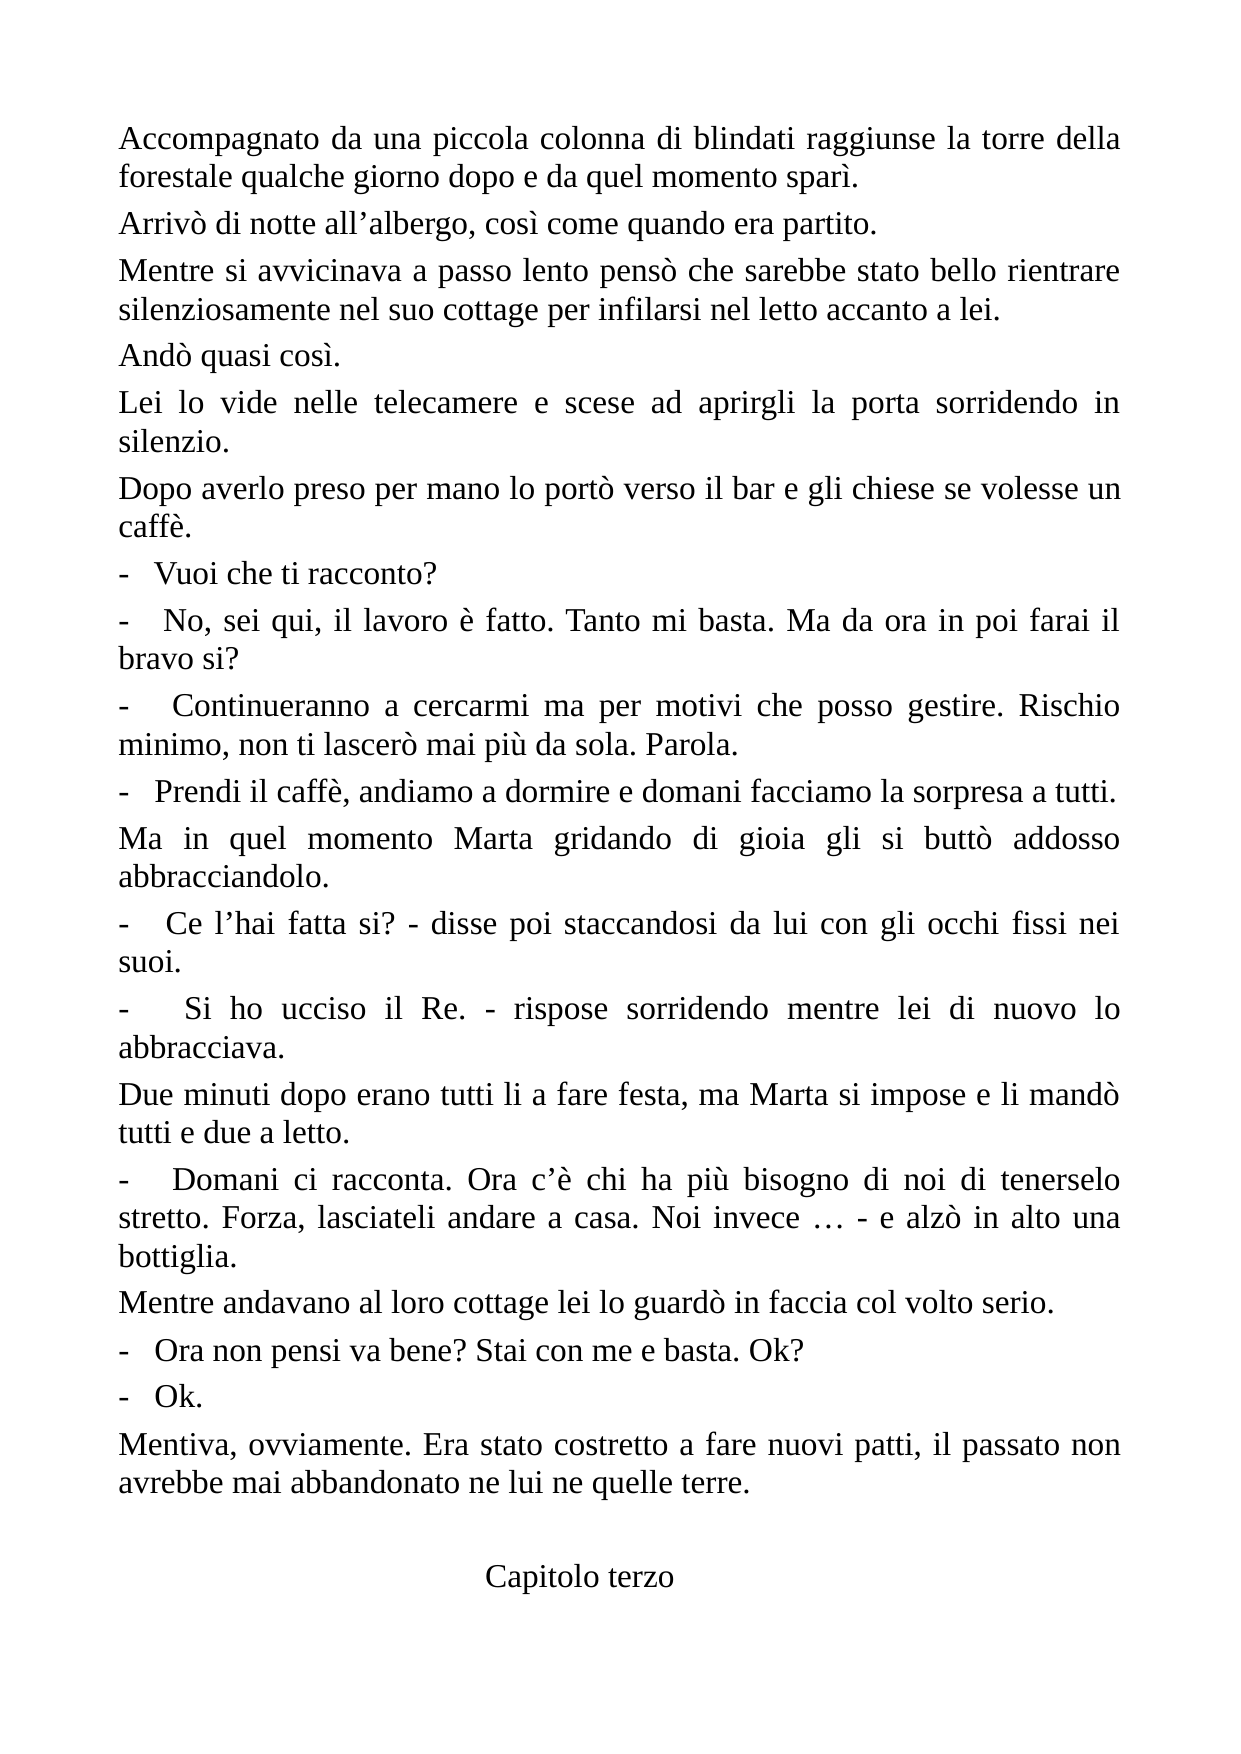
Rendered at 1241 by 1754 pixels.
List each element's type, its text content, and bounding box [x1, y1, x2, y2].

text - Si ho ucciso il Re. - rispose sorridendo mentre lei di nuovo lo abbracciava. [118, 988, 1122, 1065]
text Capitolo terzo [118, 1556, 1122, 1594]
text Lei lo vide nelle telecamere e scese ad aprirgli la porta sorridendo in silenzio. [118, 383, 1122, 459]
text - Ora non pensi va bene? Stai con me e basta. Ok? [118, 1330, 1122, 1368]
text - Vuoi che ti racconto? [118, 553, 1122, 592]
text - Continueranno a cercarmi ma per motivi che posso gestire. Rischio minimo, non ti lascerò mai più da sola. Parola. [118, 686, 1122, 762]
text Accompagnato da una piccola colonna di blindati raggiunse la torre della forestale qualche giorno dopo e da quel momento sparì. [118, 118, 1122, 195]
text - Ok. [118, 1377, 1122, 1415]
text - Ce l’hai fatta si? - disse poi staccandosi da lui con gli occhi fissi nei suoi. [118, 903, 1122, 980]
text Mentre si avvicinava a passo lento pensò che sarebbe stato bello rientrare silenziosamente nel suo cottage per infilarsi nel letto accanto a lei. [118, 250, 1122, 327]
text Andò quasi così. [118, 336, 1122, 374]
text - No, sei qui, il lavoro è fatto. Tanto mi basta. Ma da ora in poi farai il bravo si? [118, 600, 1122, 677]
text Arrivò di notte all’albergo, così come quando era partito. [118, 203, 1122, 242]
text Due minuti dopo erano tutti li a fare festa, ma Marta si impose e li mandò tutti e due a letto. [118, 1074, 1122, 1151]
text Mentiva, ovviamente. Era stato costretto a fare nuovi patti, il passato non avrebbe mai abbandonato ne lui ne quelle terre. [118, 1424, 1122, 1500]
text Dopo averlo preso per mano lo portò verso il bar e gli chiese se volesse un caffè. [118, 468, 1122, 545]
text - Prendi il caffè, andiamo a dormire e domani facciamo la sorpresa a tutti. [118, 771, 1122, 809]
text Ma in quel momento Marta gridando di gioia gli si buttò addosso abbracciandolo. [118, 818, 1122, 894]
text - Domani ci racconta. Ora c’è chi ha più bisogno di noi di tenerselo stretto. Forza, lasciateli andare a casa. Noi invece … - e alzò in alto una bottiglia. [118, 1159, 1122, 1274]
text Mentre andavano al loro cottage lei lo guardò in faccia col volto serio. [118, 1283, 1122, 1321]
